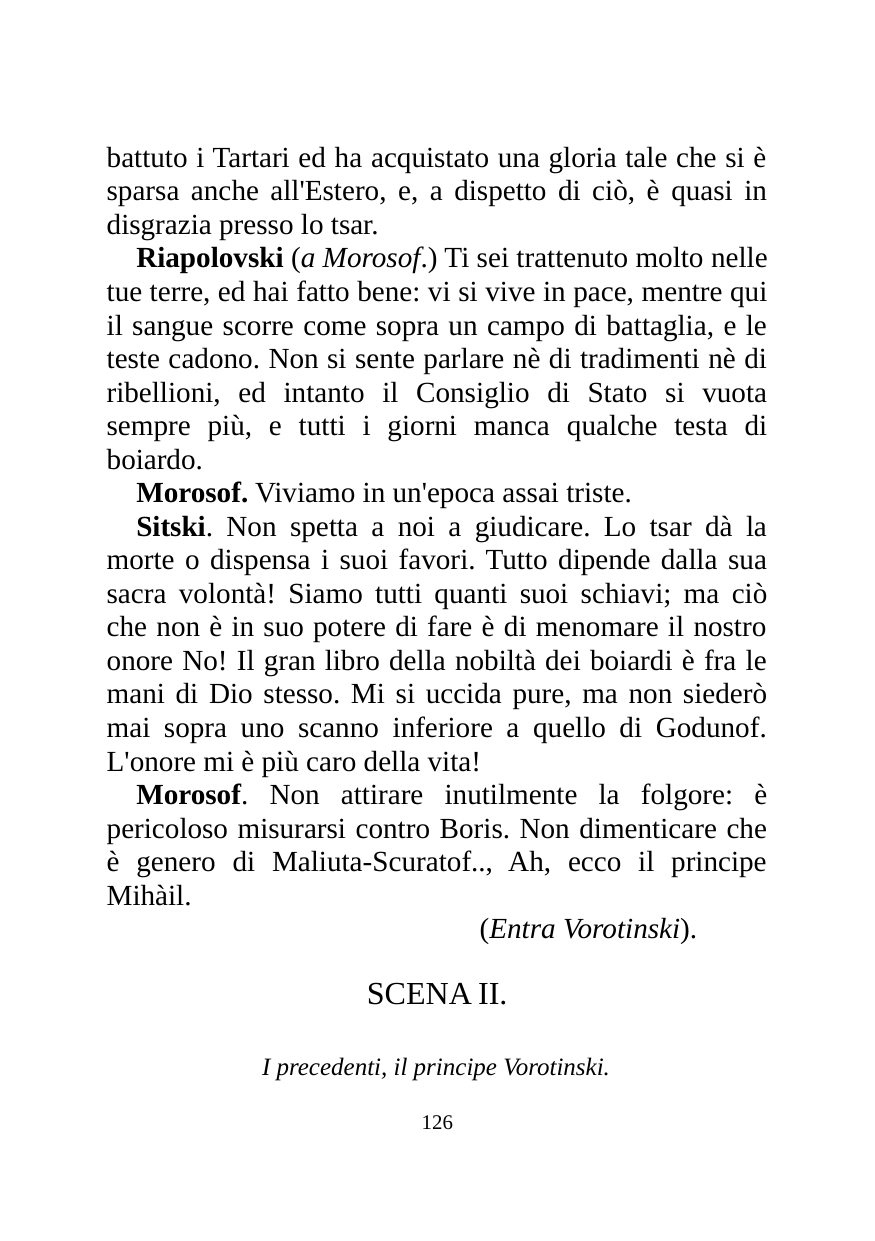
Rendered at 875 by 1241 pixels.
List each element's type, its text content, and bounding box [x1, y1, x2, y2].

text Riapolovski (a Morosof.) Ti sei trattenuto molto nelle tue terre, ed hai fatto bene: vi si vive in pace, mentre qui il sangue scorre come sopra un campo di battaglia, e le teste cadono. Non si sente parlare nè di tradimenti nè di ribellioni, ed intanto il Consiglio di Stato si vuota sempre più, e tutti i giorni manca qualche testa di boiardo. [106, 241, 768, 475]
subtitle SCENA II. [106, 974, 768, 1011]
text Sitski. Non spetta a noi a giudicare. Lo tsar dà la morte o dispensa i suoi favori. Tutto dipende dalla sua sacra volontà! Siamo tutti quanti suoi schiavi; ma ciò che non è in suo potere di fare è di menomare il nostro onore No! Il gran libro della nobiltà dei boiardi è fra le mani di Dio stesso. Mi si uccida pure, ma non siederò mai sopra uno scanno inferiore a quello di Godunof. L'onore mi è più caro della vita! [106, 509, 768, 777]
text battuto i Tartari ed ha acquistato una gloria tale che si è sparsa anche all'Estero, e, a dispetto di ciò, è quasi in disgrazia presso lo tsar. [106, 140, 768, 241]
text Morosof. Non attirare inutilmente la folgore: è pericoloso misurarsi contro Boris. Non dimenticare che è genero di Maliuta-Scuratof.., Ah, ecco il principe Mihàil. [106, 777, 768, 911]
subtitle I precedenti, il principe Vorotinski. [106, 1052, 768, 1081]
text (Entra Vorotinski). [106, 911, 697, 945]
text Morosof. Viviamo in un'epoca assai triste. [106, 475, 768, 509]
